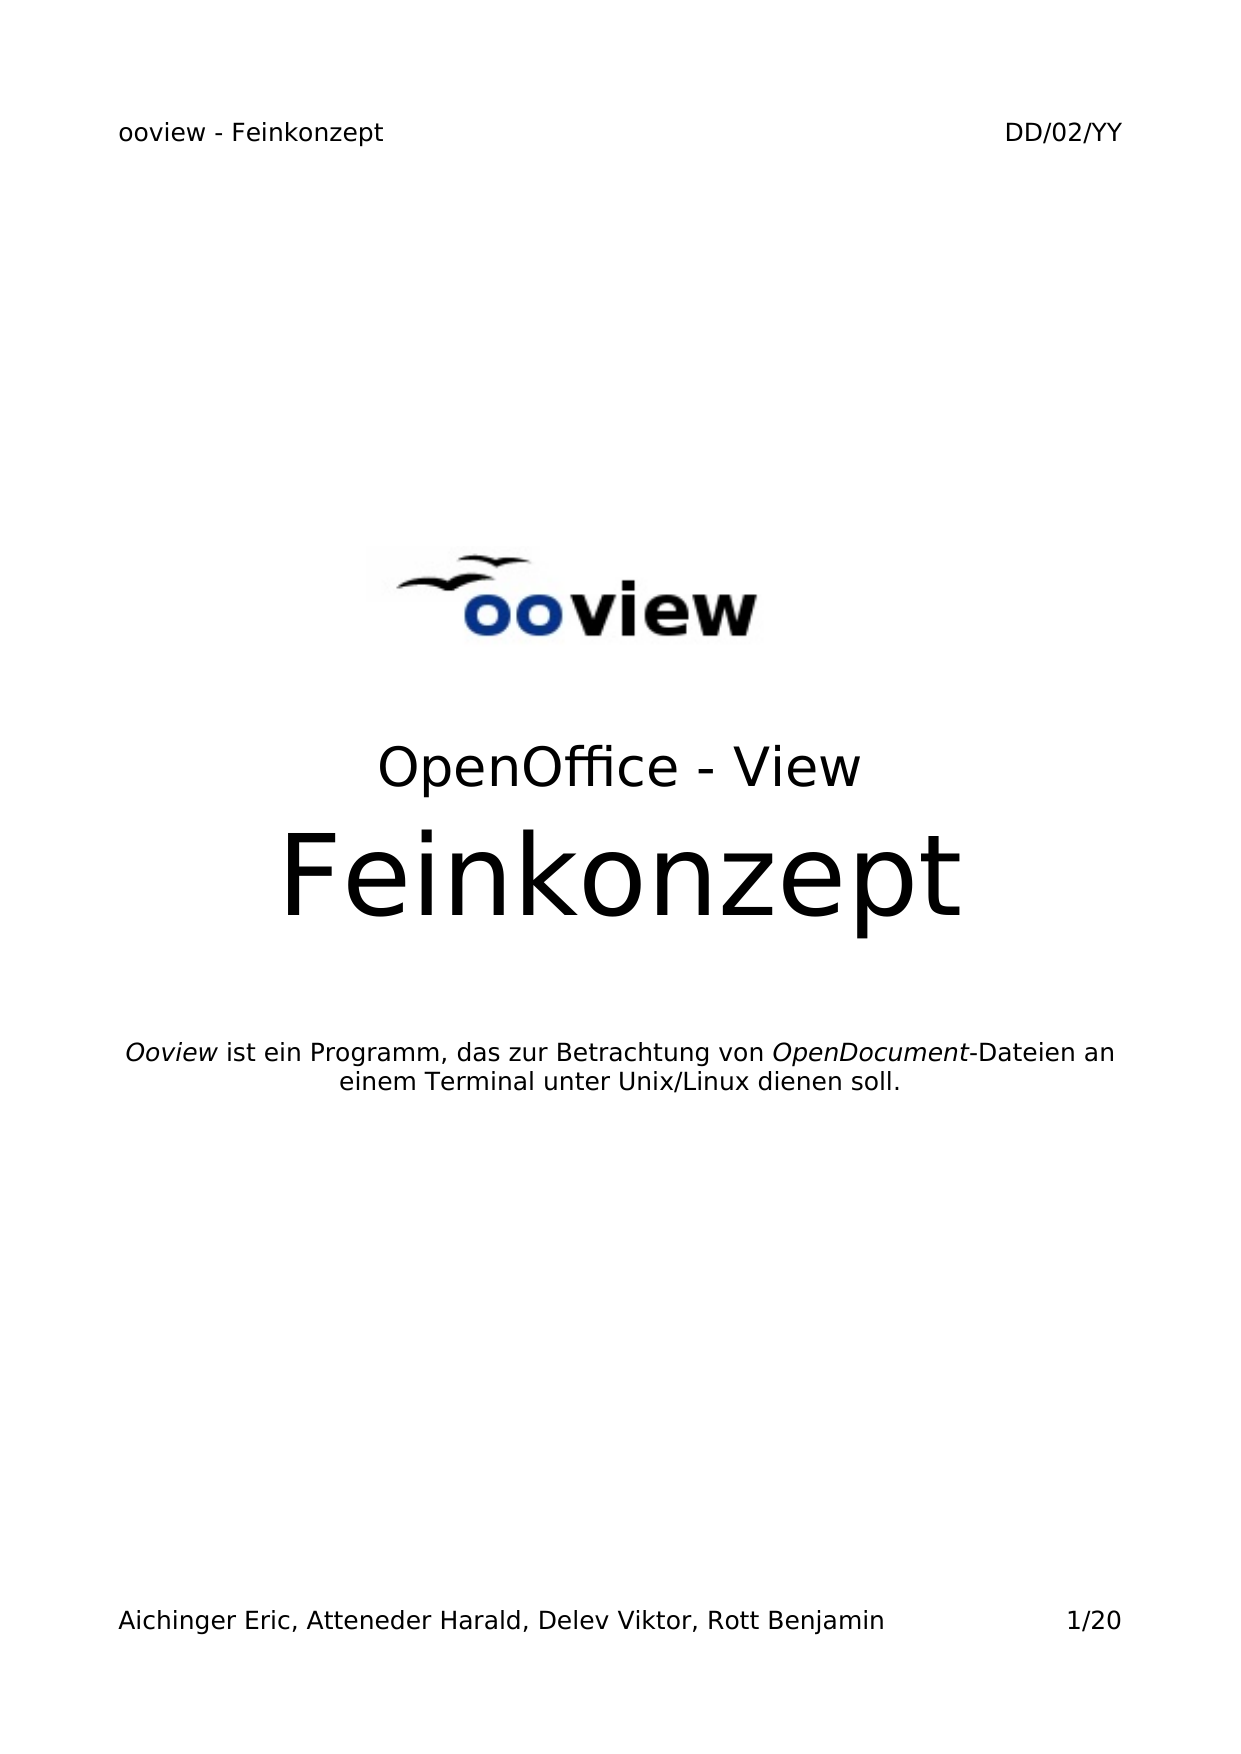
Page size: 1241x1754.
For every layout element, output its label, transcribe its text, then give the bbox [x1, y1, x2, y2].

text OpenOffice - View [118, 736, 1122, 799]
text Feinkonzept [118, 811, 1122, 942]
picture [366, 546, 780, 669]
text Ooview ist ein Programm, das zur Betrachtung von OpenDocument-Dateien an einem Terminal unter Unix/Linux dienen soll. [118, 1038, 1122, 1096]
